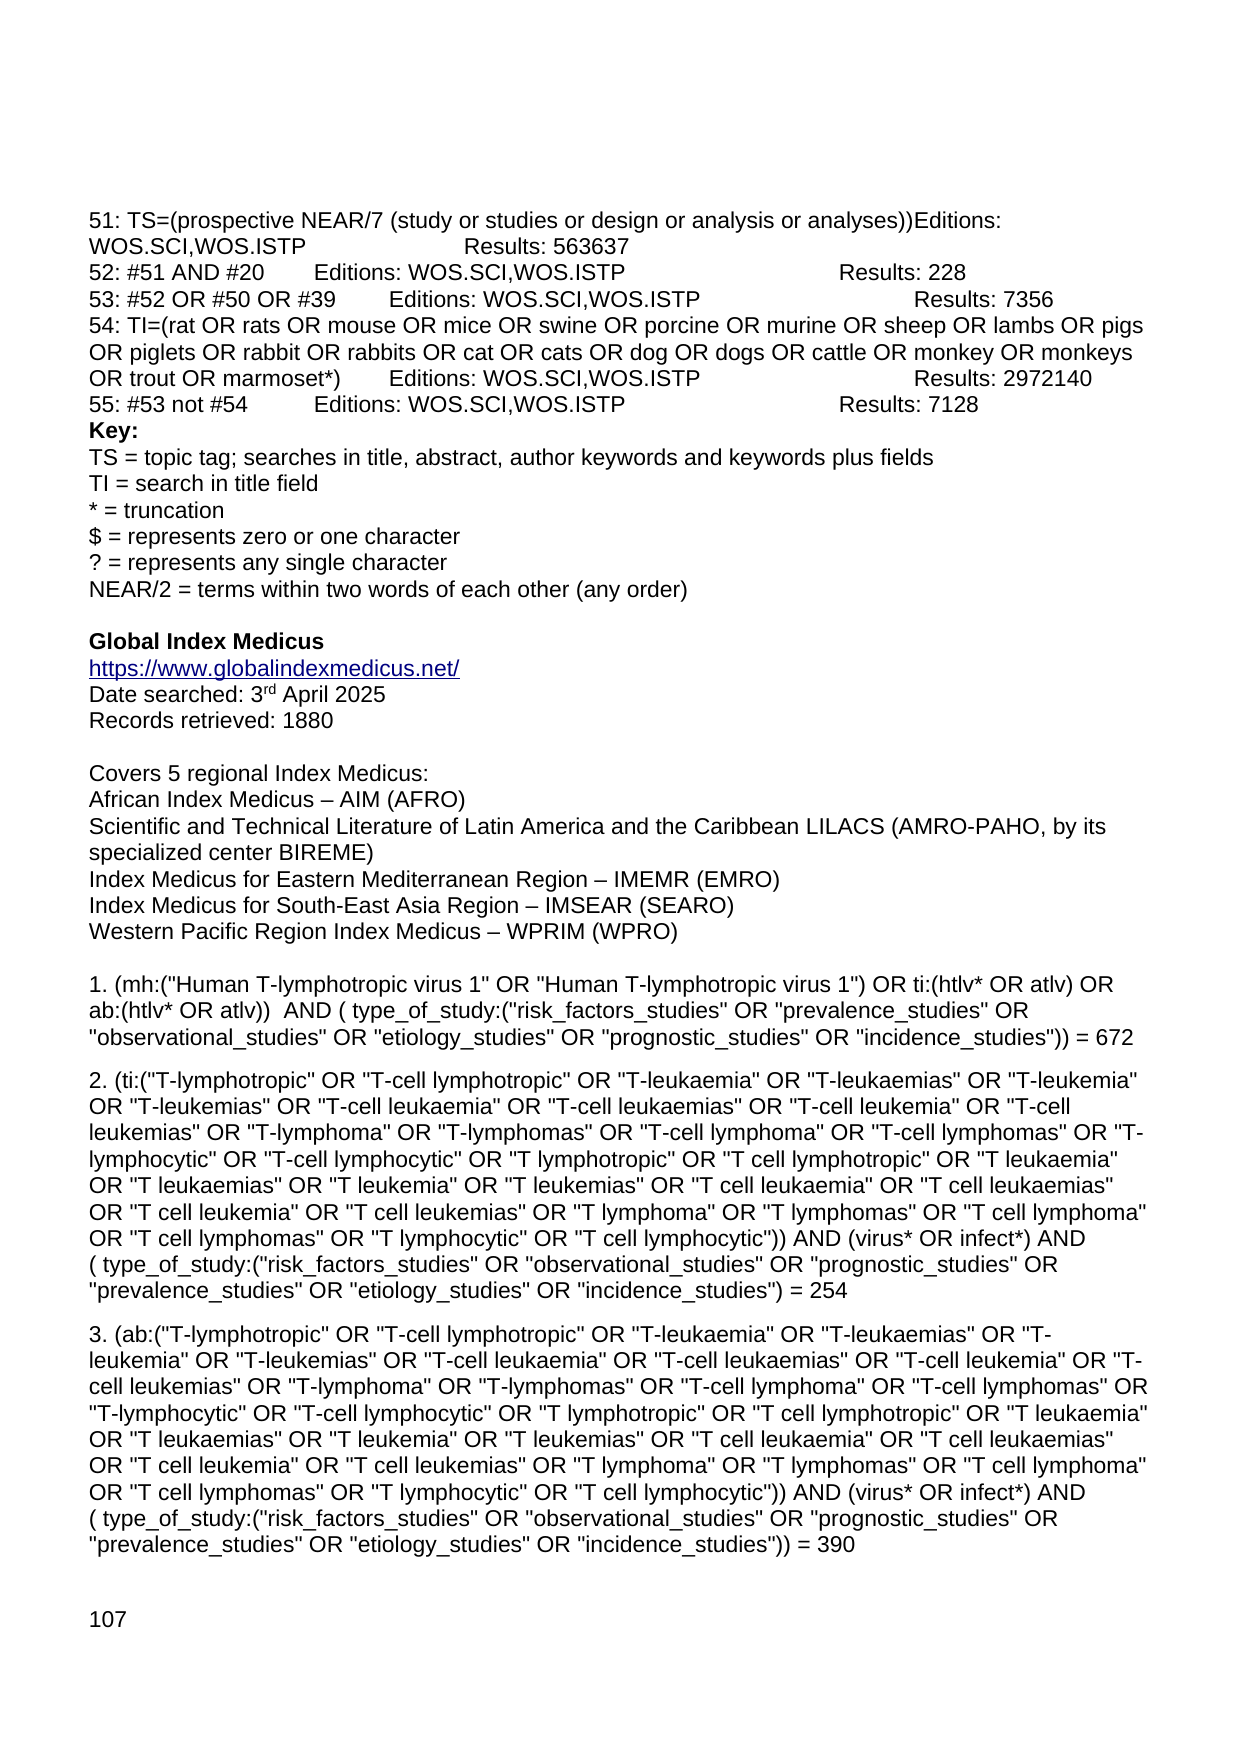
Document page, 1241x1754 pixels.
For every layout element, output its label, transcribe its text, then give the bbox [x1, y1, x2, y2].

text ? = represents any single character [89, 549, 1152, 576]
text Date searched: 3rd April 2025 [89, 681, 1152, 707]
text $ = represents zero or one character [89, 523, 1152, 549]
text Key: [89, 417, 1152, 444]
text Index Medicus for South-East Asia Region – IMSEAR (SEARO) [89, 892, 1152, 918]
text Covers 5 regional Index Medicus: [89, 760, 1152, 786]
text 55: #53 not #54 Editions: WOS.SCI,WOS.ISTP Results: 7128 [89, 391, 1152, 417]
text * = truncation [89, 497, 1152, 523]
text Global Index Medicus [89, 628, 1152, 655]
text 3. (ab:("T-lymphotropic" OR "T-cell lymphotropic" OR "T-leukaemia" OR "T-leukaemias" OR "T-leukemia" OR "T-leukemias" OR "T-cell leukaemia" OR "T-cell leukaemias" OR "T-cell leukemia" OR "T-cell leukemias" OR "T-lymphoma" OR "T-lymphomas" OR "T-cell lymphoma" OR "T-cell lymphomas" OR "T-lymphocytic" OR "T-cell lymphocytic" OR "T lymphotropic" OR "T cell lymphotropic" OR "T leukaemia" OR "T leukaemias" OR "T leukemia" OR "T leukemias" OR "T cell leukaemia" OR "T cell leukaemias" OR "T cell leukemia" OR "T cell leukemias" OR "T lymphoma" OR "T lymphomas" OR "T cell lymphoma" OR "T cell lymphomas" OR "T lymphocytic" OR "T cell lymphocytic")) AND (virus* OR infect*) AND ( type_of_study:("risk_factors_studies" OR "observational_studies" OR "prognostic_studies" OR "prevalence_studies" OR "etiology_studies" OR "incidence_studies")) = 390 [89, 1321, 1152, 1558]
text Records retrieved: 1880 [89, 707, 1152, 734]
text African Index Medicus – AIM (AFRO) [89, 786, 1152, 813]
text https://www.globalindexmedicus.net/ [89, 655, 1152, 681]
text 2. (ti:("T-lymphotropic" OR "T-cell lymphotropic" OR "T-leukaemia" OR "T-leukaemias" OR "T-leukemia" OR "T-leukemias" OR "T-cell leukaemia" OR "T-cell leukaemias" OR "T-cell leukemia" OR "T-cell leukemias" OR "T-lymphoma" OR "T-lymphomas" OR "T-cell lymphoma" OR "T-cell lymphomas" OR "T-lymphocytic" OR "T-cell lymphocytic" OR "T lymphotropic" OR "T cell lymphotropic" OR "T leukaemia" OR "T leukaemias" OR "T leukemia" OR "T leukemias" OR "T cell leukaemia" OR "T cell leukaemias" OR "T cell leukemia" OR "T cell leukemias" OR "T lymphoma" OR "T lymphomas" OR "T cell lymphoma" OR "T cell lymphomas" OR "T lymphocytic" OR "T cell lymphocytic")) AND (virus* OR infect*) AND ( type_of_study:("risk_factors_studies" OR "observational_studies" OR "prognostic_studies" OR "prevalence_studies" OR "etiology_studies" OR "incidence_studies") = 254 [89, 1067, 1152, 1304]
text Western Pacific Region Index Medicus – WPRIM (WPRO) [89, 918, 1152, 944]
text TS = topic tag; searches in title, abstract, author keywords and keywords plus fields [89, 444, 1152, 470]
text NEAR/2 = terms within two words of each other (any order) [89, 576, 1152, 602]
text 1. (mh:("Human T-lymphotropic virus 1" OR "Human T-lymphotropic virus 1") OR ti:(htlv* OR atlv) OR ab:(htlv* OR atlv)) AND ( type_of_study:("risk_factors_studies" OR "prevalence_studies" OR "observational_studies" OR "etiology_studies" OR "prognostic_studies" OR "incidence_studies")) = 672 [89, 971, 1152, 1050]
text 52: #51 AND #20 Editions: WOS.SCI,WOS.ISTP Results: 228 [89, 259, 1152, 286]
text 51: TS=(prospective NEAR/7 (study or studies or design or analysis or analyses)) Editions: WOS.SCI,WOS.ISTP Results: 563637 [89, 207, 1152, 259]
text 53: #52 OR #50 OR #39 Editions: WOS.SCI,WOS.ISTP Results: 7356 [89, 286, 1152, 312]
text 54: TI=(rat OR rats OR mouse OR mice OR swine OR porcine OR murine OR sheep OR lambs OR pigs OR piglets OR rabbit OR rabbits OR cat OR cats OR dog OR dogs OR cattle OR monkey OR monkeys OR trout OR marmoset*) Editions: WOS.SCI,WOS.ISTP Results: 2972140 [89, 312, 1152, 391]
text Index Medicus for Eastern Mediterranean Region – IMEMR (EMRO) [89, 866, 1152, 892]
text TI = search in title field [89, 470, 1152, 497]
text Scientific and Technical Literature of Latin America and the Caribbean LILACS (AMRO-PAHO, by its specialized center BIREME) [89, 813, 1152, 866]
